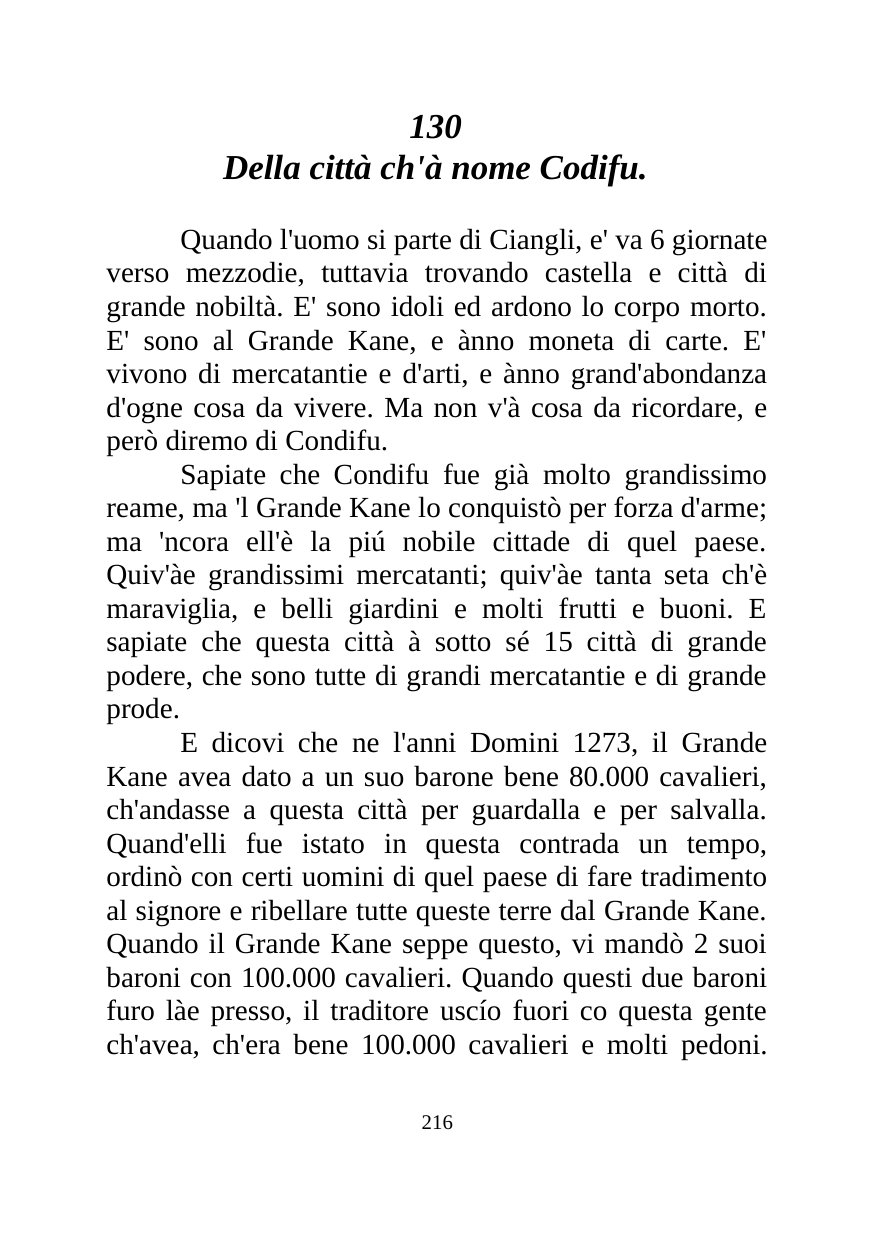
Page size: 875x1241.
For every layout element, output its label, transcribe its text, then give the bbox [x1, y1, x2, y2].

subtitle 130 Della città ch'à nome Codifu. [106, 106, 768, 187]
text Quando l'uomo si parte di Ciangli, e' va 6 giornate verso mezzodie, tuttavia trovando castella e città di grande nobiltà. E' sono idoli ed ardono lo corpo morto. E' sono al Grande Kane, e ànno moneta di carte. E' vivono di mercatantie e d'arti, e ànno grand'abondanza d'ogne cosa da vivere. Ma non v'à cosa da ricordare, e però diremo di Condifu. [106, 222, 768, 457]
text E dicovi che ne l'anni Domini 1273, il Grande Kane avea dato a un suo barone bene 80.000 cavalieri, ch'andasse a questa città per guardalla e per salvalla. Quand'elli fue istato in questa contrada un tempo, ordinò con certi uomini di quel paese di fare tradimento al signore e ribellare tutte queste terre dal Grande Kane. Quando il Grande Kane seppe questo, vi mandò 2 suoi baroni con 100.000 cavalieri. Quando questi due baroni furo làe presso, il traditore uscío fuori co questa gente ch'avea, ch'era bene 100.000 cavalieri e molti pedoni. [106, 725, 768, 1061]
text Sapiate che Condifu fue già molto grandissimo reame, ma 'l Grande Kane lo conquistò per forza d'arme; ma 'ncora ell'è la piú nobile cittade di quel paese. Quiv'àe grandissimi mercatanti; quiv'àe tanta seta ch'è maraviglia, e belli giardini e molti frutti e buoni. E sapiate che questa città à sotto sé 15 città di grande podere, che sono tutte di grandi mercatantie e di grande prode. [106, 457, 768, 725]
